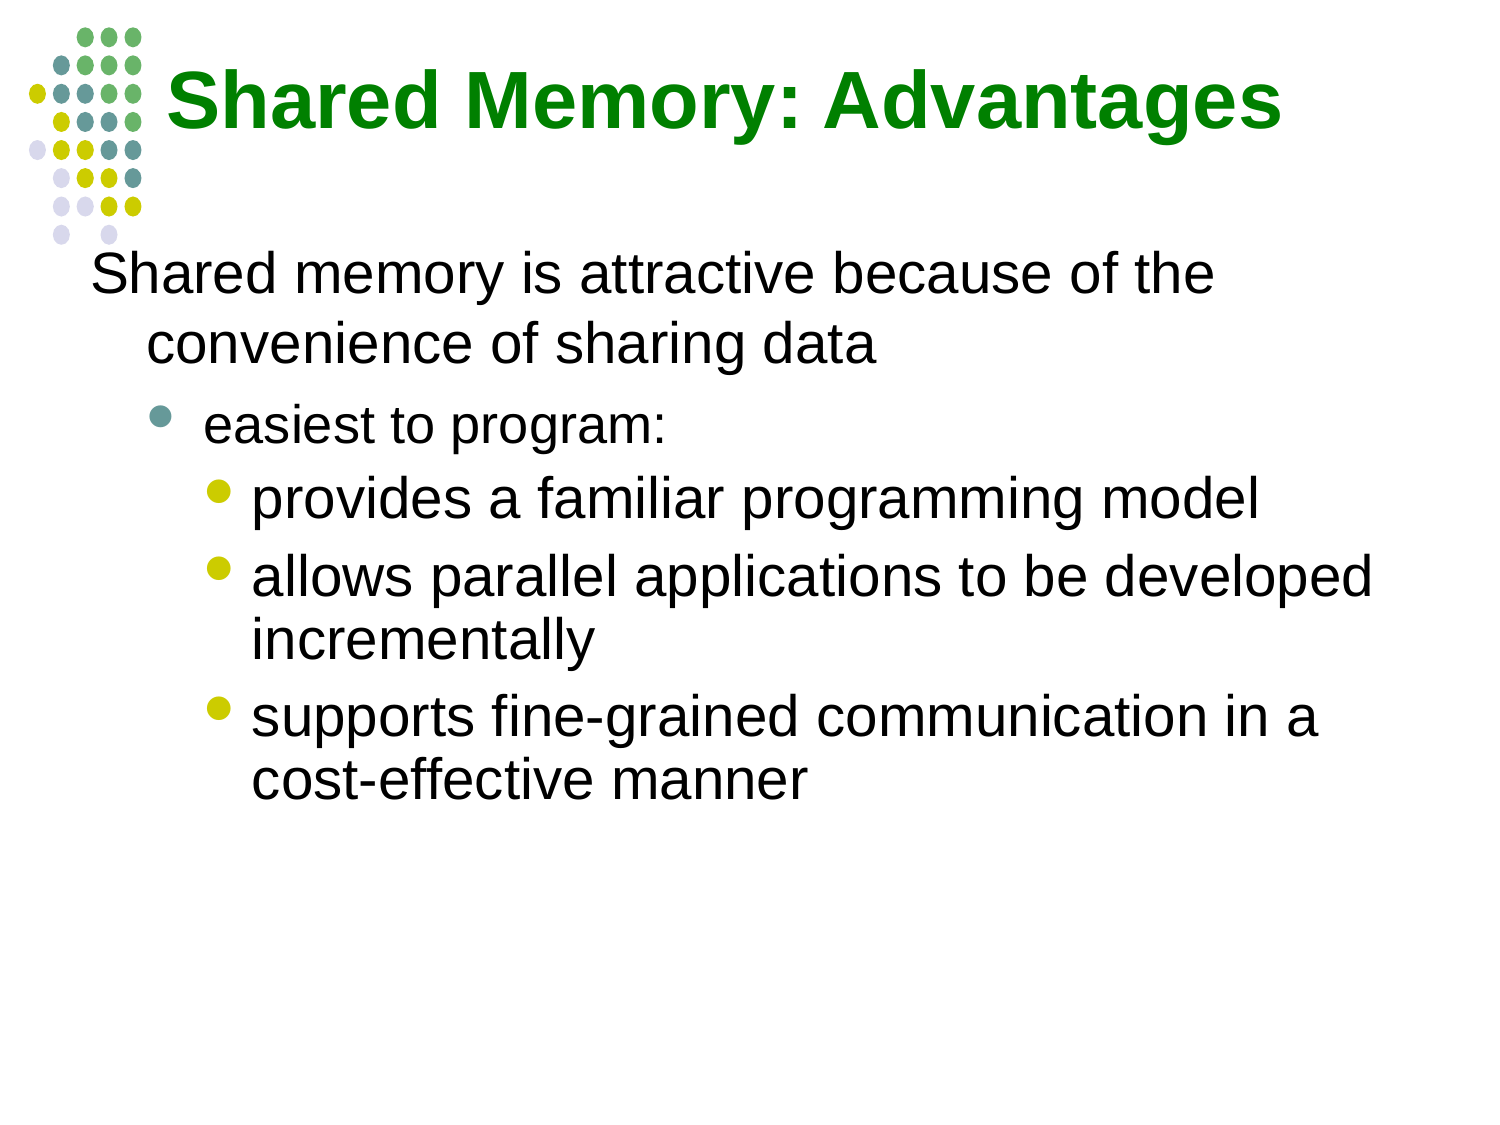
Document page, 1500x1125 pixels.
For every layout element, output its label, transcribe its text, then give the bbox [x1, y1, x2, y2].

list Shared memory is attractive because of the convenience of sharing data easiest to program: provides a familiar programming model allows parallel applications to be developed incrementally supports fine-grained communication in a cost-effective manner [75, 228, 1426, 1006]
title Shared Memory: Advantages [151, 40, 1390, 176]
